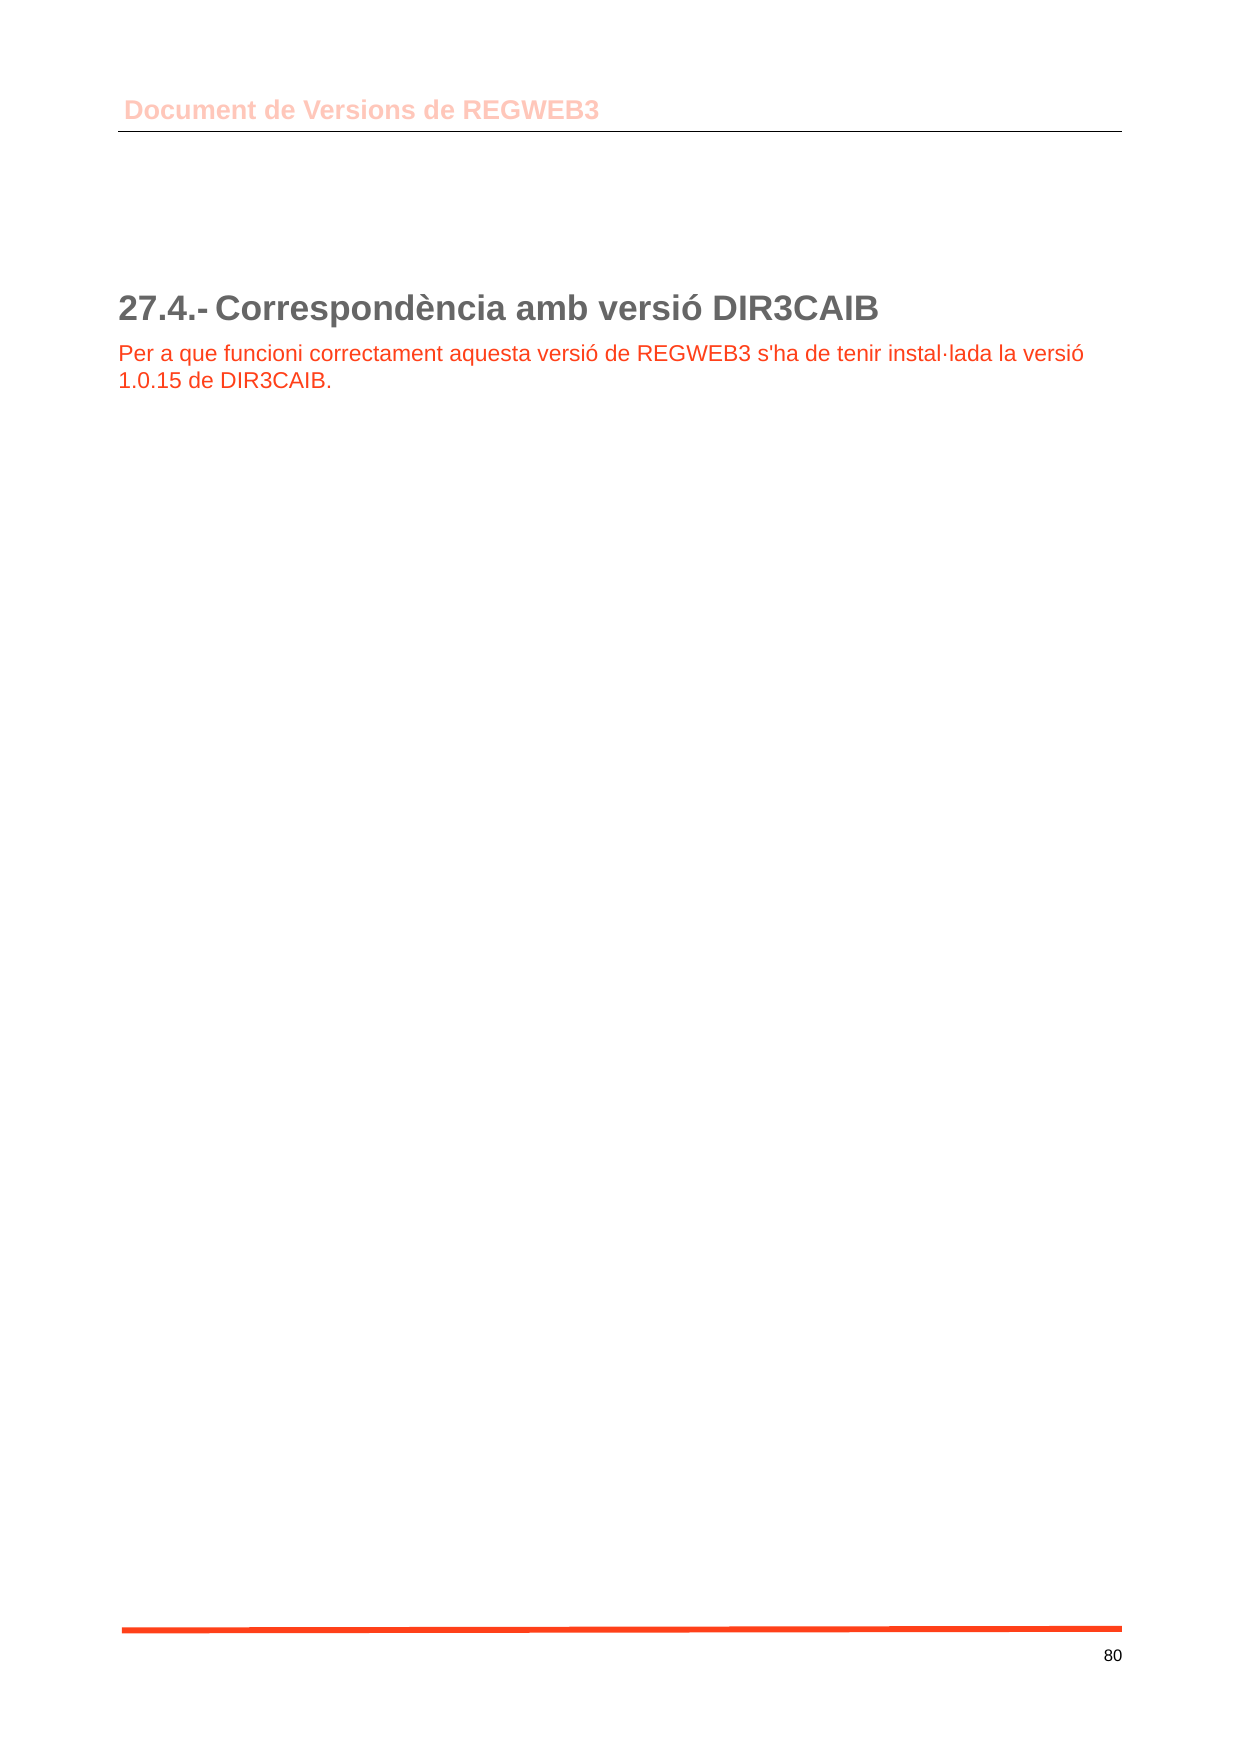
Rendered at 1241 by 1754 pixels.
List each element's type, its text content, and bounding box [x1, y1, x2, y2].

subtitle Correspondència amb versió DIR3CAIB [118, 287, 1122, 328]
text Per a que funcioni correctament aquesta versió de REGWEB3 s'ha de tenir instal·lada la versió 1.0.15 de DIR3CAIB. [118, 340, 1122, 393]
